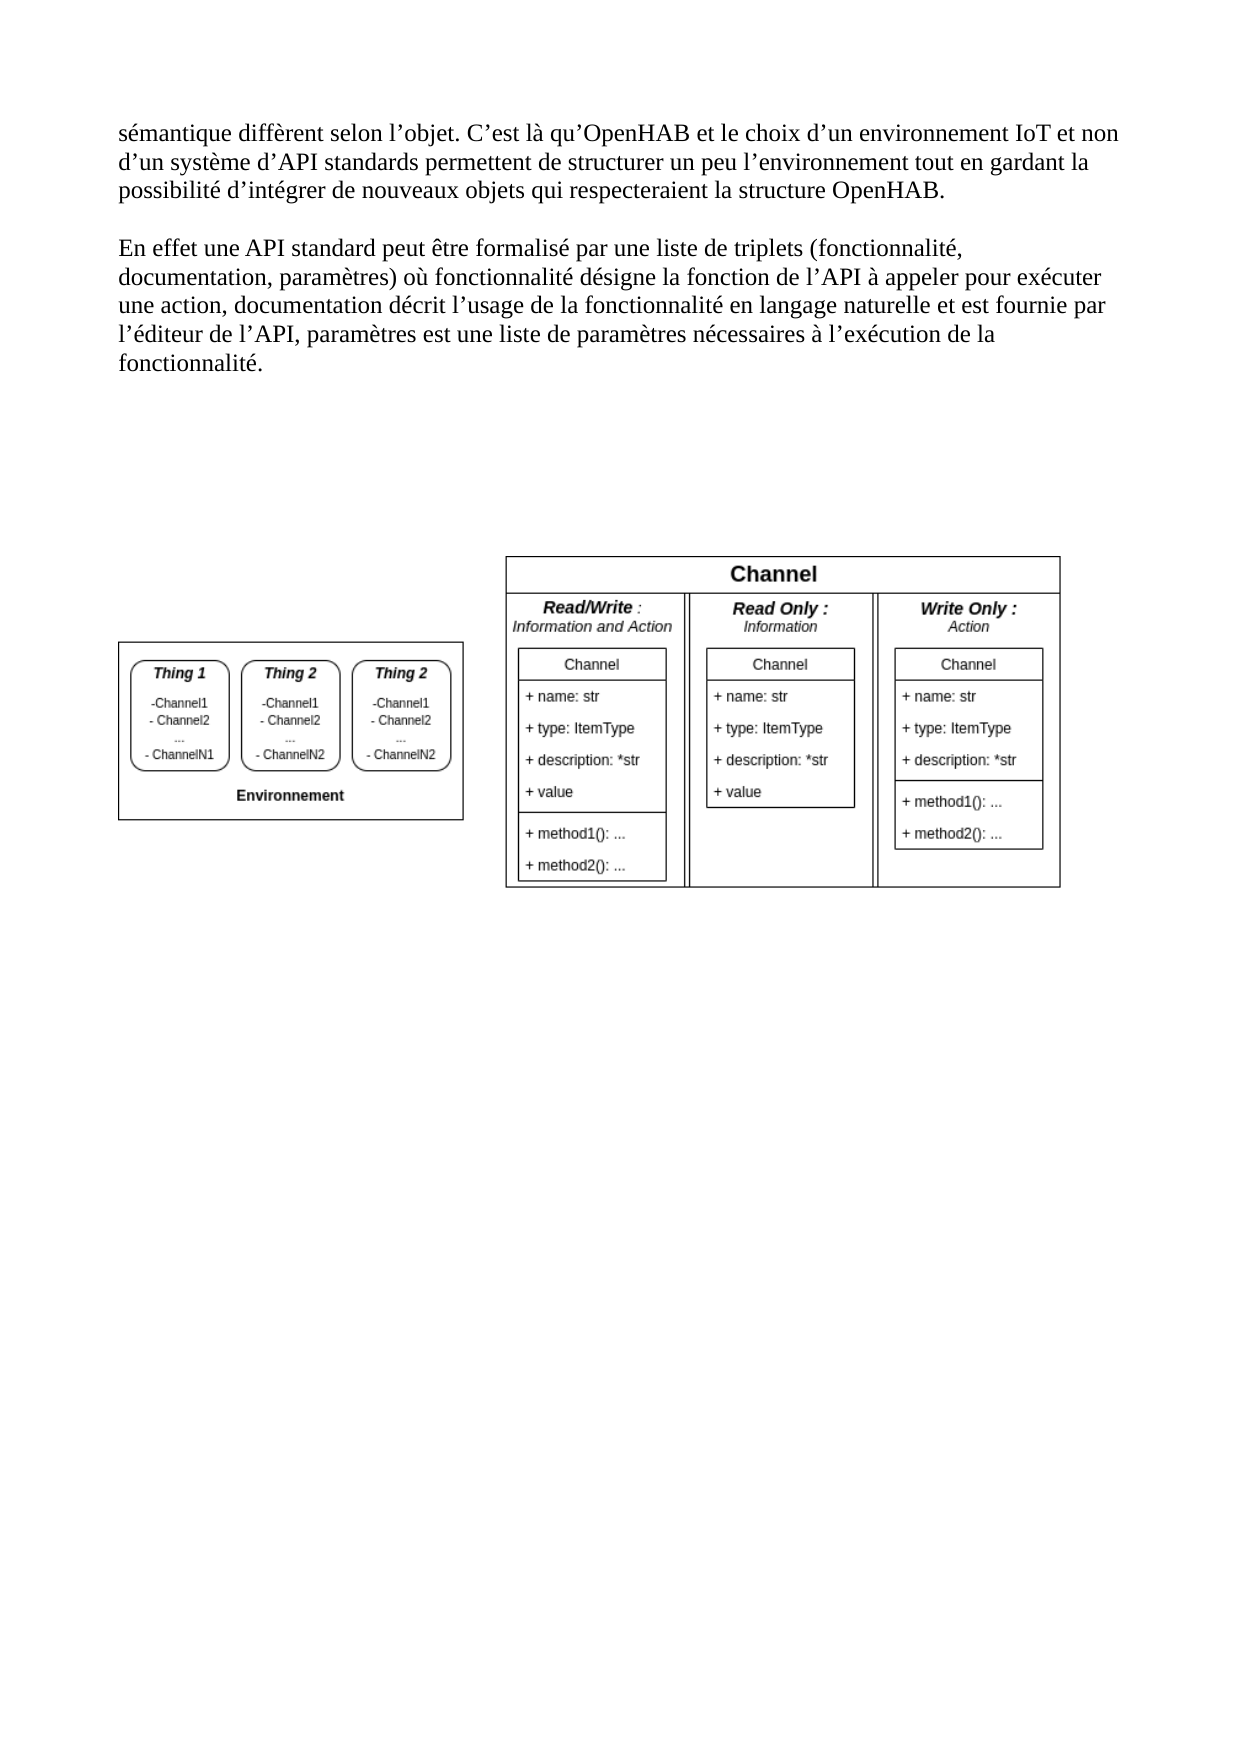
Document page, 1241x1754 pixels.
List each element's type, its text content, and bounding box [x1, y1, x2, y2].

text sémantique diffèrent selon l’objet. C’est là qu’OpenHAB et le choix d’un environnement IoT et non d’un système d’API standards permettent de structurer un peu l’environnement tout en gardant la possibilité d’intégrer de nouveaux objets qui respecteraient la structure OpenHAB. [118, 118, 1122, 204]
picture [118, 556, 1062, 889]
text En effet une API standard peut être formalisé par une liste de triplets (fonctionnalité, documentation, paramètres) où fonctionnalité désigne la fonction de l’API à appeler pour exécuter une action, documentation décrit l’usage de la fonctionnalité en langage naturelle et est fournie par l’éditeur de l’API, paramètres est une liste de paramètres nécessaires à l’exécution de la fonctionnalité. [118, 233, 1122, 377]
